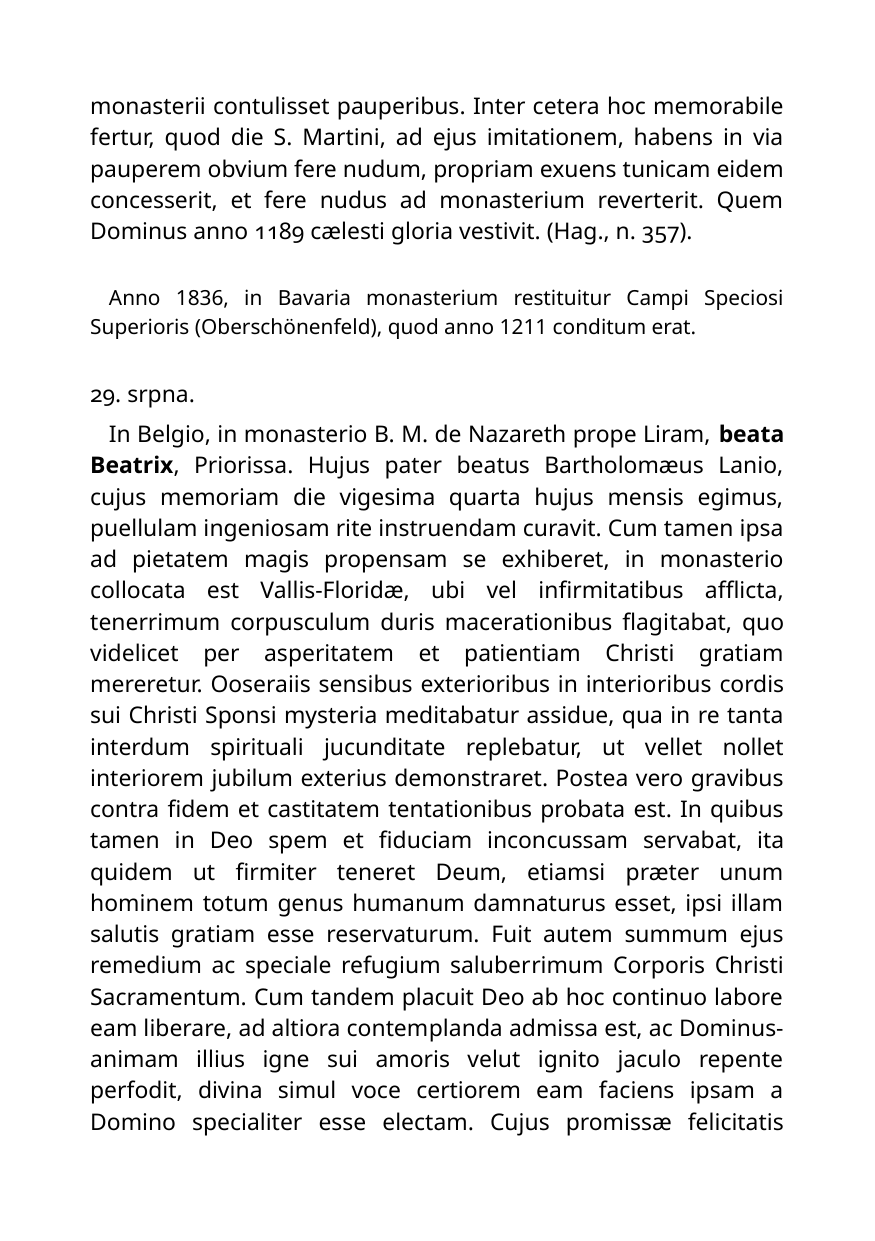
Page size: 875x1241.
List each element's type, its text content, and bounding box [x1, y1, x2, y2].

text Anno 1836, in Bavaria monasterium restituitur Campi Speciosi Superioris (Oberschönenfeld), quod anno 1211 conditum erat. [90, 283, 784, 340]
text In Belgio, in monasterio B. M. de Nazareth prope Liram, beata Beatrix, Priorissa. Hujus pater beatus Bartholomæus Lanio, cujus memoriam die vigesima quarta hujus mensis egimus, puellulam ingeniosam rite instruendam curavit. Cum tamen ipsa ad pietatem magis propensam se exhiberet, in monasterio collocata est Vallis-Floridæ, ubi vel infirmitatibus afflicta, tenerrimum corpusculum duris macerationibus flagi­tabat, quo videlicet per asperitatem et patientiam Christi gratiam mereretur. Ooseraiis sensibus exterioribus in interio­ribus cordis sui Christi Sponsi mysteria meditabatur assidue, qua in re tanta interdum spirituali jucunditate replebatur, ut vellet nollet interiorem jubilum exterius demonstraret. Postea vero gravibus contra fidem et castitatem tentationibus probata est. In quibus tamen in Deo spem et fiduciam incon­cussam servabat, ita quidem ut firmiter teneret Deum, etiamsi præter unum hominem totum genus humanum damnaturus esset, ipsi illam salutis gratiam esse reservaturum. Fuit autem summum ejus remedium ac speciale refugium saluber­rimum Corporis Christi Sacramentum. Cum tandem placuit Deo ab hoc continuo labore eam liberare, ad altiora contem­planda admissa est, ac Dominus- animam illius igne sui amoris velut ignito jaculo repente perfodit, divina simul voce certiorem eam faciens ipsam a Domino specialiter esse electam. Cujus promissæ felicitatis [90, 418, 784, 1137]
text 29. srpna. [90, 378, 784, 409]
text monasterii contulisset pauperibus. Inter cetera hoc memorabile fertur, quod die S. Martini, ad ejus imitationem, habens in via pauperem obvium fere nudum, propriam exuens tunicam eidem concesserit, et fere nudus ad monasterium reverterit. Quem Dominus anno 1189 cælesti gloria vestivit. (Hag., n. 357). [90, 90, 784, 246]
